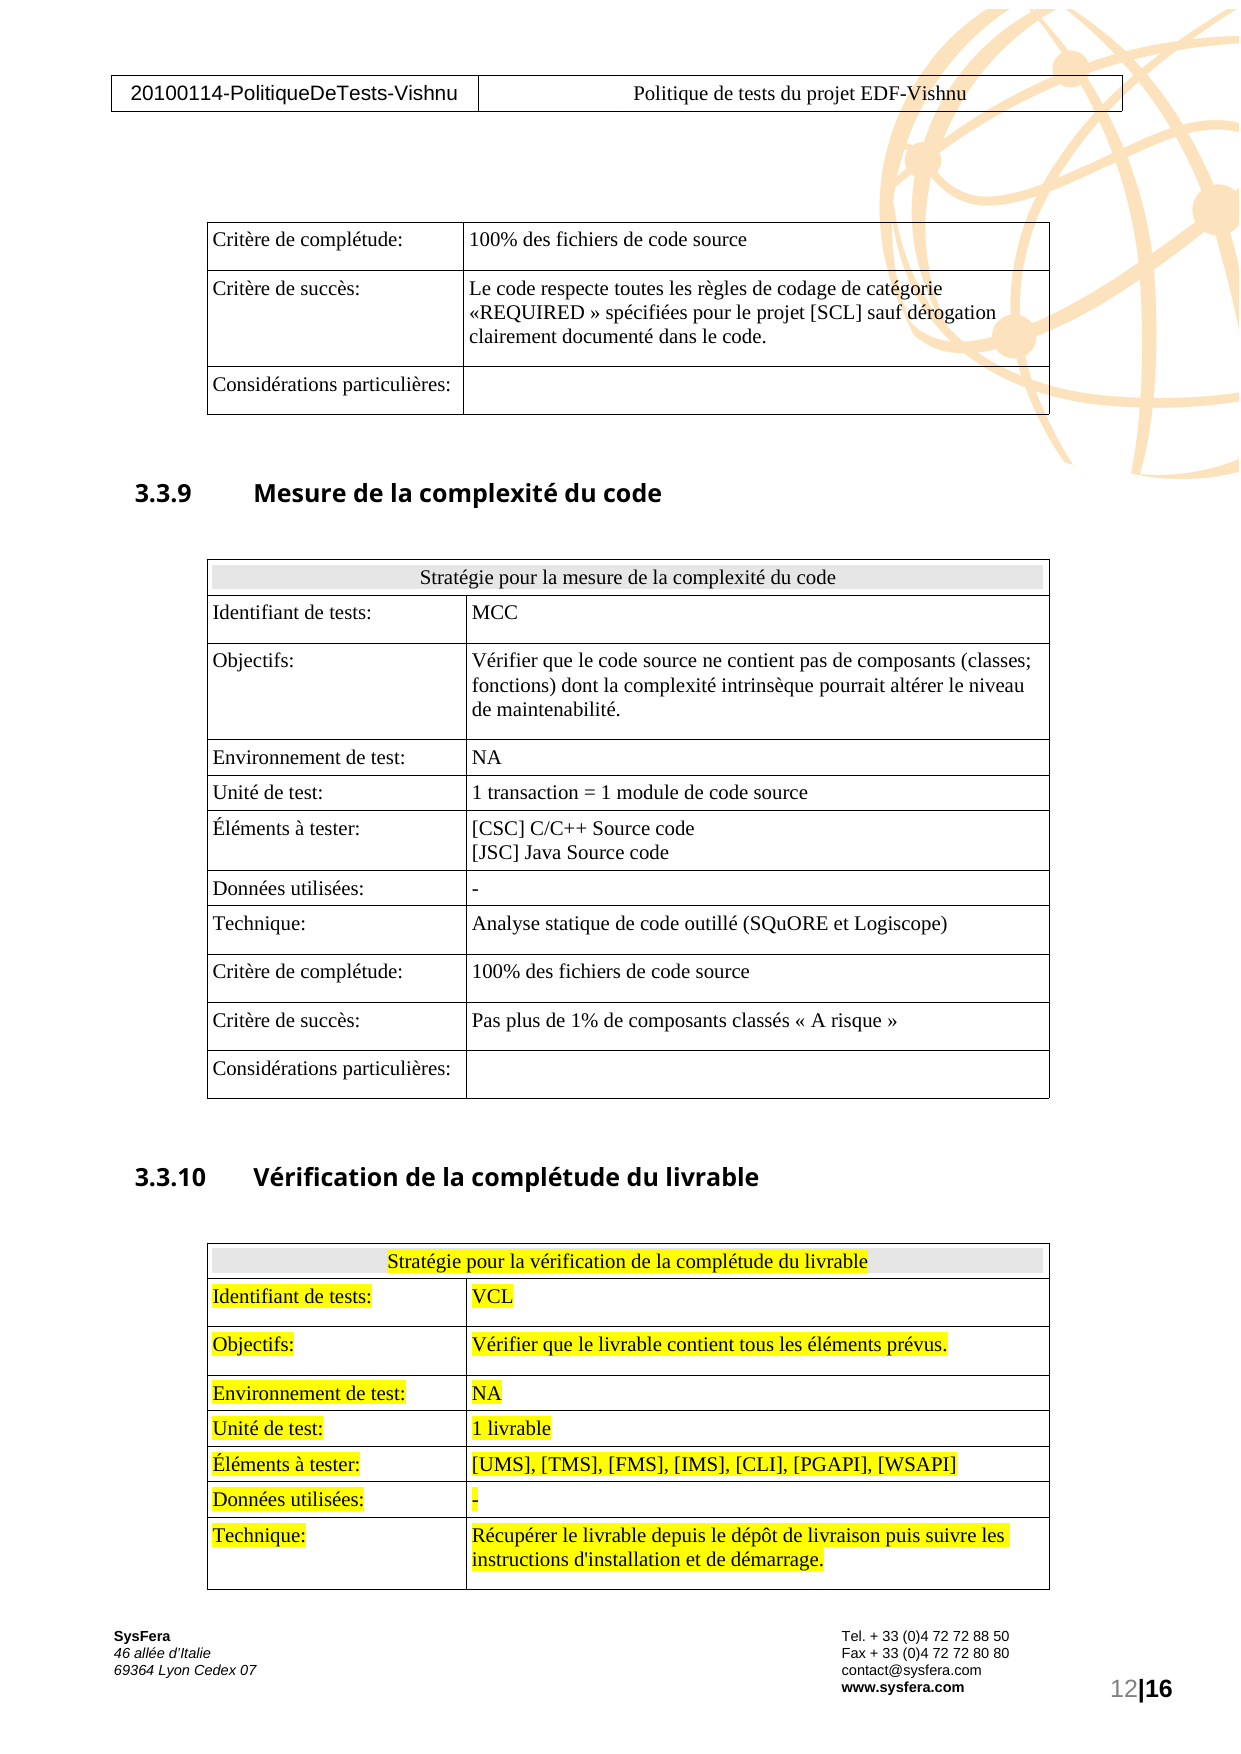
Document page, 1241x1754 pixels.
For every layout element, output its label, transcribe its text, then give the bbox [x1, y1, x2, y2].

table_cell [CSC] C/C++ Source code [JSC] Java Source code [467, 811, 1049, 870]
table_cell Environnement de test: [208, 740, 466, 774]
table_cell Récupérer le livrable depuis le dépôt de livraison puis suivre les instructions d'installation et de démarrage. [467, 1518, 1049, 1589]
table_cell - [467, 1482, 1049, 1517]
table_cell - [467, 871, 1049, 905]
table_cell 1 livrable [467, 1411, 1049, 1446]
table_cell [467, 1051, 1049, 1098]
table_cell Technique: [208, 1518, 466, 1589]
table_cell NA [467, 1376, 1049, 1410]
table_cell Éléments à tester: [208, 1447, 466, 1481]
table_cell Données utilisées: [208, 1482, 466, 1517]
table_cell MCC [467, 596, 1049, 643]
subtitle Vérification de la complétude du livrable [134, 1159, 1122, 1194]
table_cell Éléments à tester: [208, 811, 466, 870]
table_cell Analyse statique de code outillé (SQuORE et Logiscope) [467, 906, 1049, 953]
table_cell Identifiant de tests: [208, 1279, 466, 1326]
table_cell Pas plus de 1% de composants classés « A risque » [467, 1003, 1049, 1050]
table_cell Objectifs: [208, 644, 466, 739]
table_cell Critère de succès: [208, 1003, 466, 1050]
table_cell Environnement de test: [208, 1376, 466, 1410]
table_cell Unité de test: [208, 1411, 466, 1446]
table_cell Technique: [208, 906, 466, 953]
table_header Stratégie pour la mesure de la complexité du code [208, 560, 1049, 594]
table_cell Objectifs: [208, 1327, 466, 1374]
table_header Stratégie pour la vérification de la complétude du livrable [208, 1244, 1049, 1278]
table_cell 100% des fichiers de code source [467, 955, 1049, 1002]
table_cell Considérations particulières: [208, 1051, 466, 1098]
table_cell Vérifier que le code source ne contient pas de composants (classes; fonctions) dont la complexité intrinsèque pourrait altérer le niveau de maintenabilité. [467, 644, 1049, 739]
table_cell Données utilisées: [208, 871, 466, 905]
subtitle Mesure de la complexité du code [134, 481, 1122, 510]
table_cell [UMS], [TMS], [FMS], [IMS], [CLI], [PGAPI], [WSAPI] [467, 1447, 1049, 1481]
table_cell VCL [467, 1279, 1049, 1326]
table_cell Vérifier que le livrable contient tous les éléments prévus. [467, 1327, 1049, 1374]
table_cell 1 transaction = 1 module de code source [467, 776, 1049, 810]
table_cell Identifiant de tests: [208, 596, 466, 643]
table_cell NA [467, 740, 1049, 774]
table_cell Unité de test: [208, 776, 466, 810]
picture [1, 9, 1239, 479]
table_cell Critère de complétude: [208, 955, 466, 1002]
